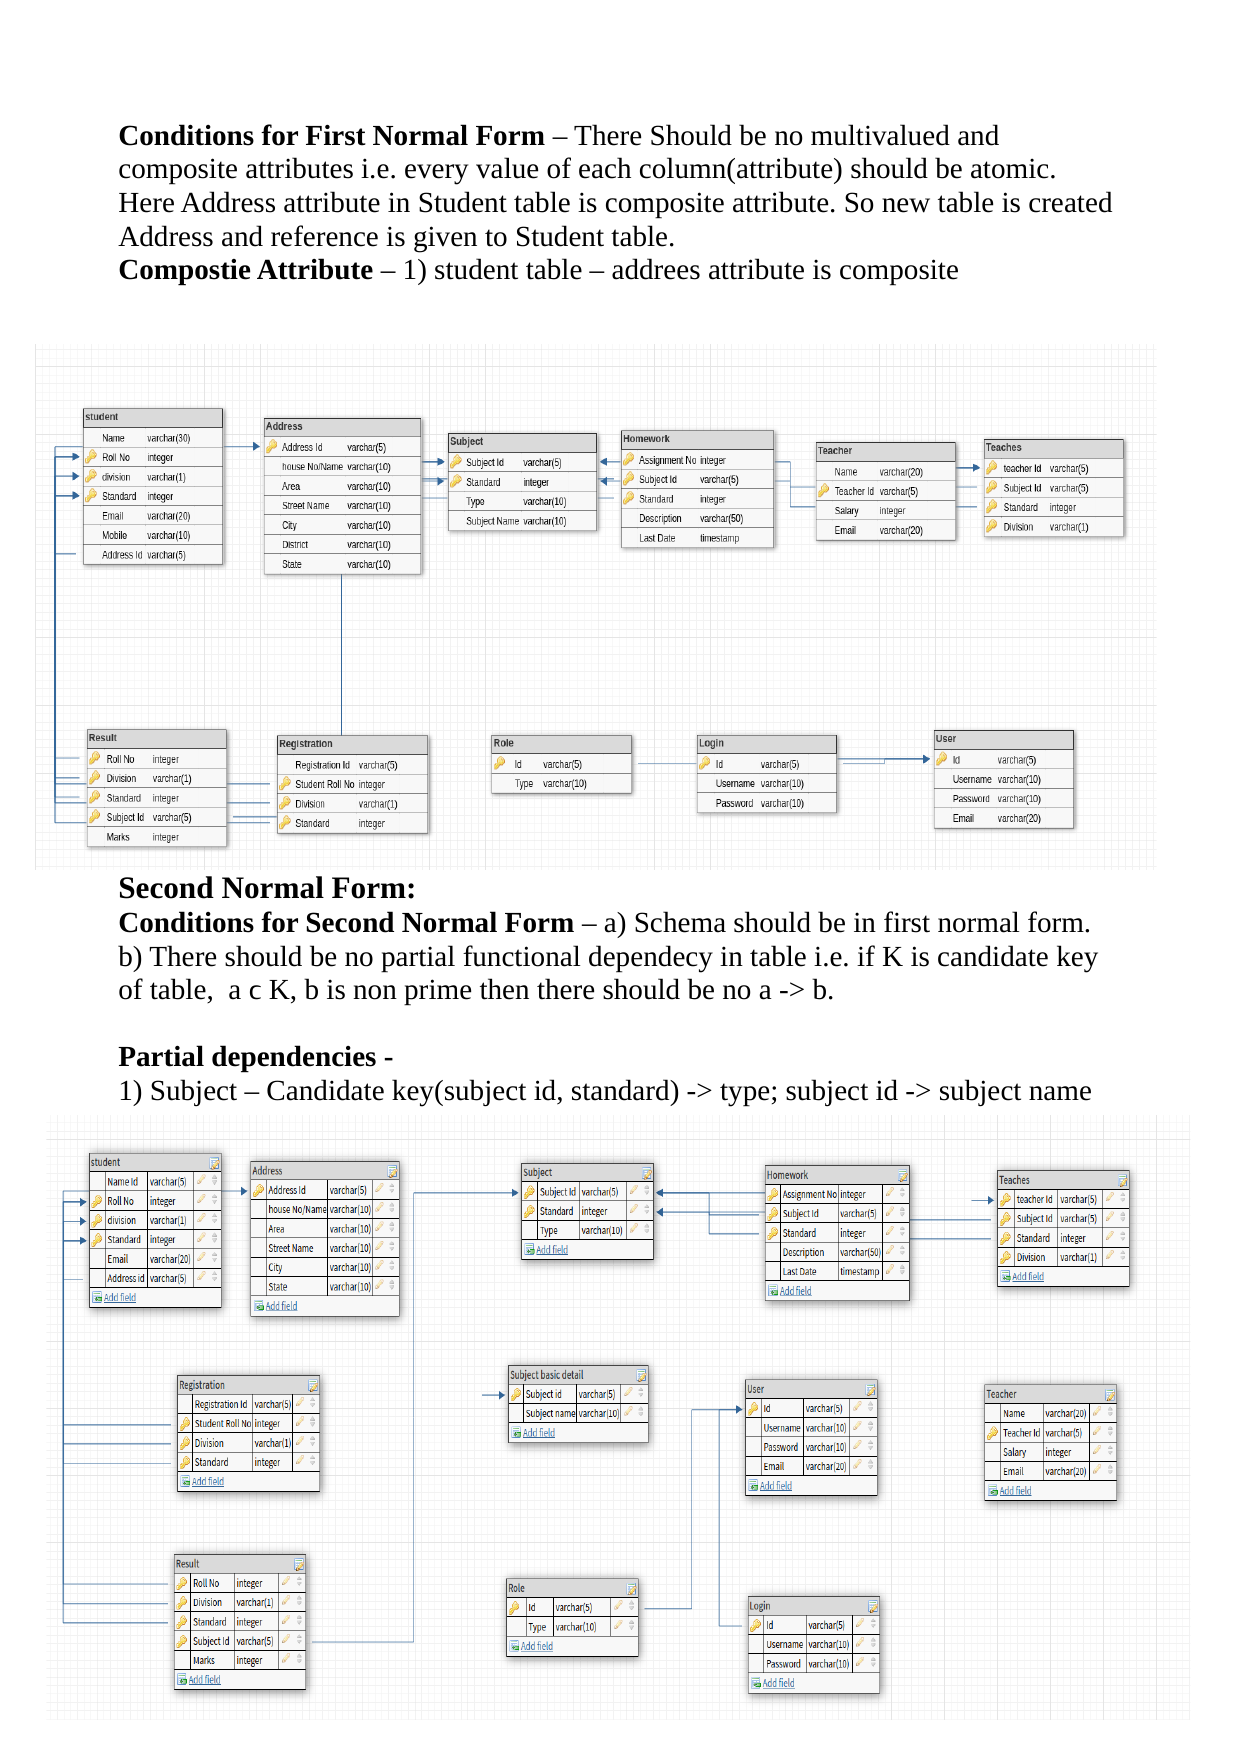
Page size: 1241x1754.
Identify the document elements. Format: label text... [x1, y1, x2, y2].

text Conditions for Second Normal Form – a) Schema should be in first normal form. [118, 905, 1122, 939]
text Here Address attribute in Student table is composite attribute. So new table is created Address and reference is given to Student table. [118, 185, 1122, 252]
picture [46, 1115, 1191, 1720]
text Conditions for First Normal Form – There Should be no multivalued and composite attributes i.e. every value of each column(attribute) should be atomic. [118, 118, 1122, 185]
text Partial dependencies - [118, 1039, 1122, 1073]
picture [35, 344, 1157, 870]
text Compostie Attribute – 1) student table – addrees attribute is composite [118, 252, 1122, 286]
text 1) Subject – Candidate key(subject id, standard) -> type; subject id -> subject name [118, 1073, 1122, 1106]
text Second Normal Form: [118, 870, 1122, 905]
text b) There should be no partial functional dependecy in table i.e. if K is candidate key of table, a ϲ K, b is non prime then there should be no a -> b. [118, 939, 1122, 1006]
text [118, 322, 1122, 344]
